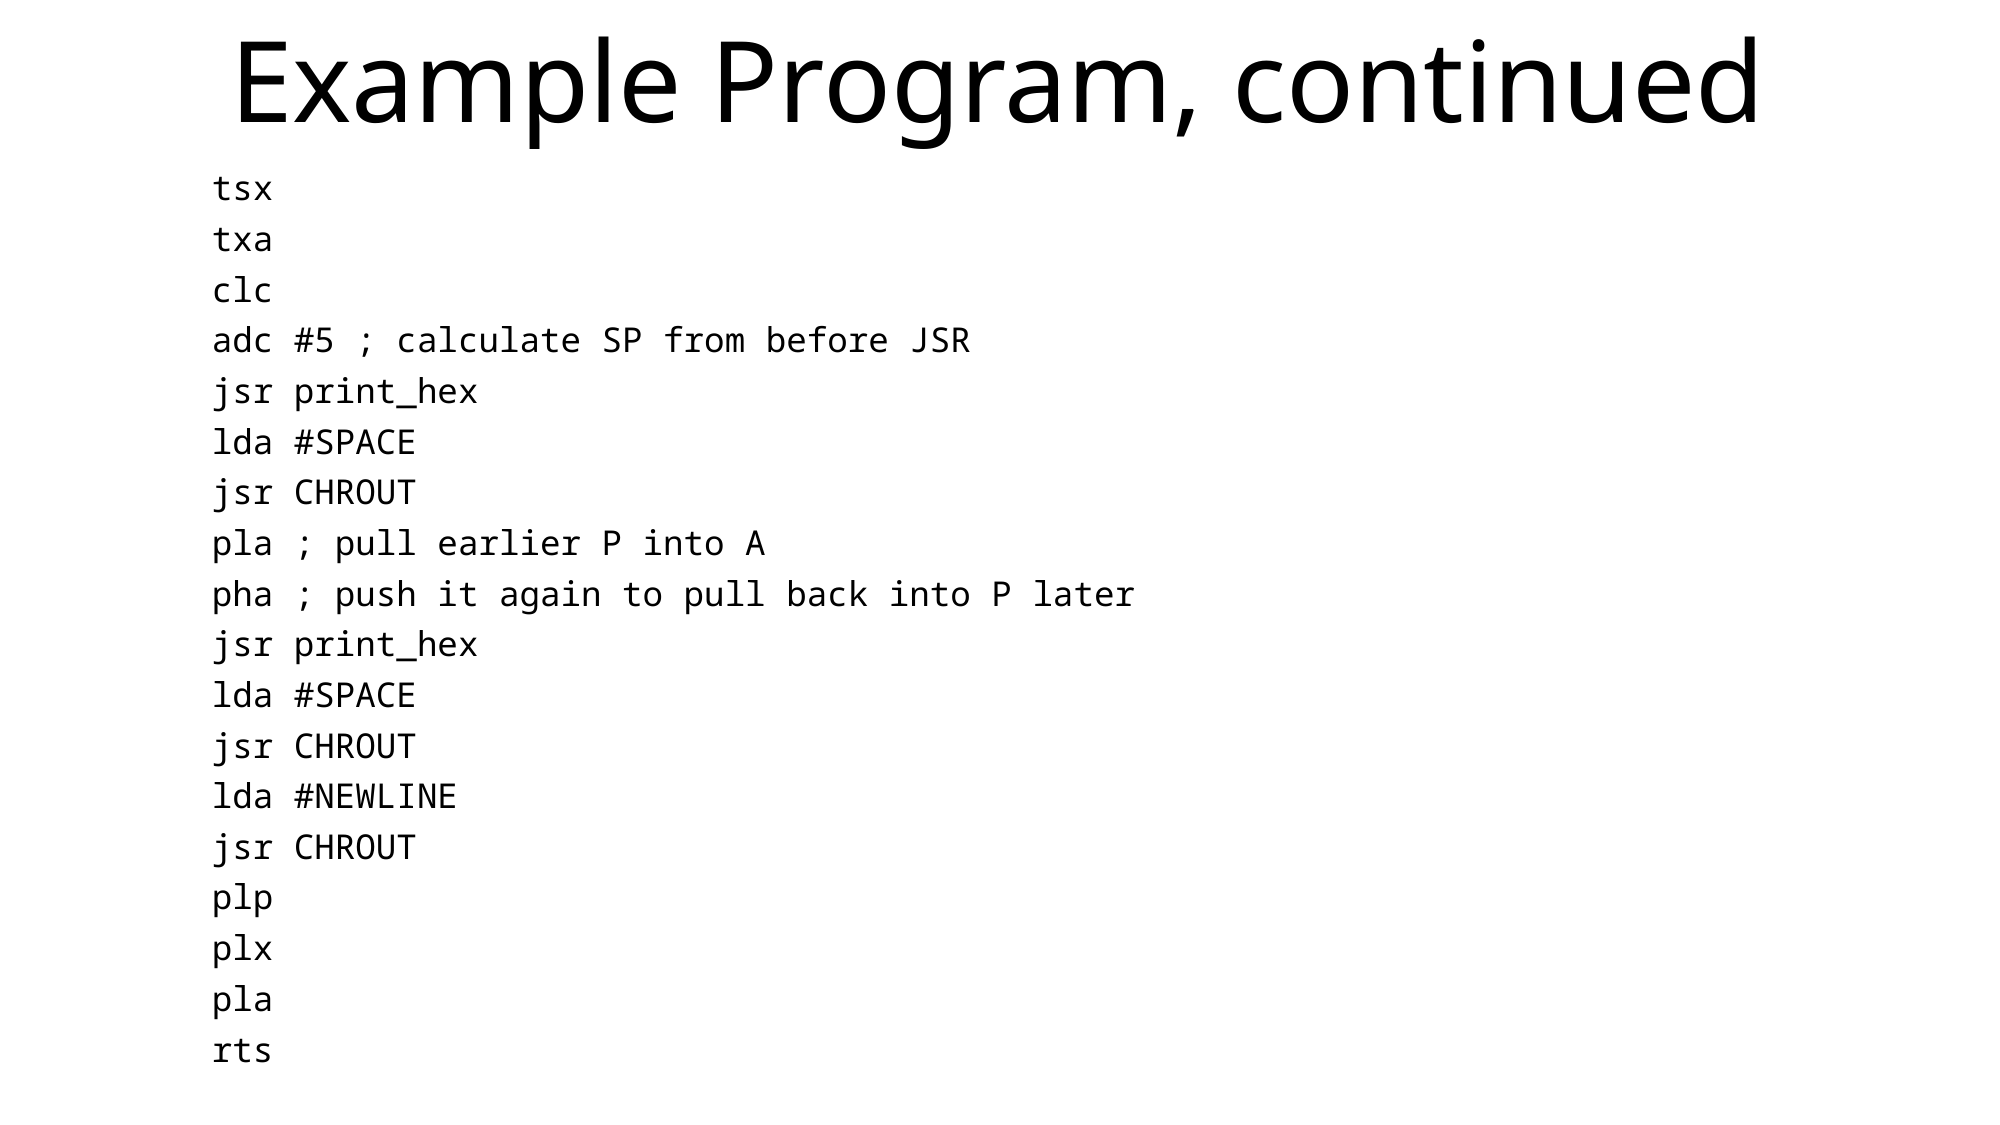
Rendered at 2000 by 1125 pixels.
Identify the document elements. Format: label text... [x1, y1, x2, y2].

title Example Program, continued [135, 7, 1861, 165]
list tsx txa clc adc #5 ; calculate SP from before JSR jsr print_hex lda #SPACE jsr CHROUT pla ; pull earlier P into A pha ; push it again to pull back into P later jsr print_hex lda #SPACE jsr CHROUT lda #NEWLINE jsr CHROUT plp plx pla rts [135, 165, 1861, 1083]
